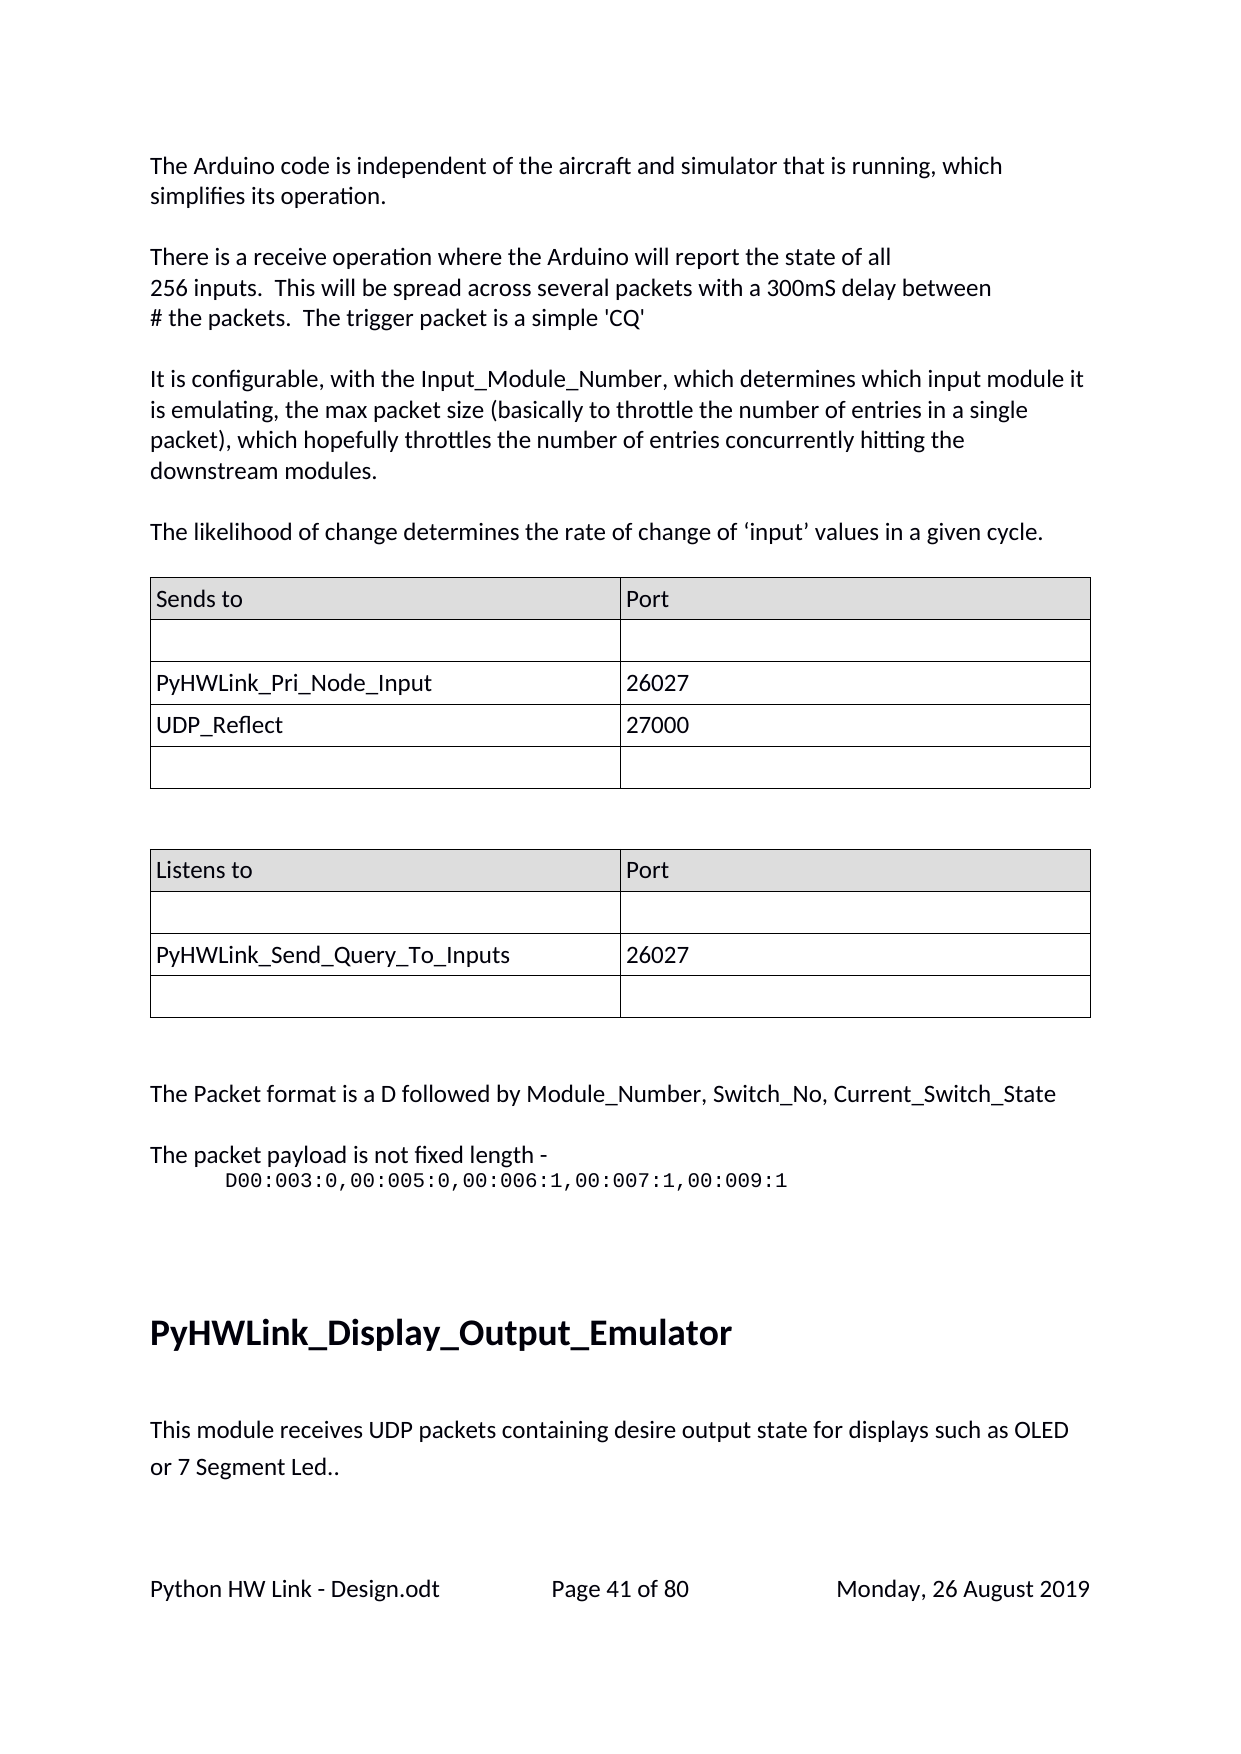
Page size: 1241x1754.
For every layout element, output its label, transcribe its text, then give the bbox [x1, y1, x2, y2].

table_header Sends to [151, 578, 620, 619]
table_header Port [621, 850, 1090, 891]
table_cell PyHWLink_Send_Query_To_Inputs [151, 934, 620, 975]
table_cell [151, 620, 620, 661]
table_cell UDP_Reflect [151, 705, 620, 746]
text D00:003:0,00:005:0,00:006:1,00:007:1,00:009:1 [150, 1170, 1090, 1193]
table_cell [621, 620, 1090, 661]
table_cell [151, 747, 620, 788]
table_cell 26027 [621, 662, 1090, 703]
table_cell [621, 892, 1090, 933]
table_cell [151, 892, 620, 933]
subtitle PyHWLink_Display_Output_Emulator [150, 1309, 1090, 1355]
table_cell 26027 [621, 934, 1090, 975]
table_cell PyHWLink_Pri_Node_Input [151, 662, 620, 703]
table_cell [621, 976, 1090, 1017]
text It is configurable, with the Input_Module_Number, which determines which input module it is emulating, the max packet size (basically to throttle the number of entries in a single packet), which hopefully throttles the number of entries concurrently hitting the downstream modules. [150, 364, 1090, 486]
text There is a receive operation where the Arduino will report the state of all [150, 242, 1090, 272]
text 256 inputs. This will be spread across several packets with a 300mS delay between [150, 272, 1090, 303]
text The Packet format is a D followed by Module_Number, Switch_No, Current_Switch_State [150, 1078, 1090, 1109]
table_cell [151, 976, 620, 1017]
table_cell 27000 [621, 705, 1090, 746]
text The likelihood of change determines the rate of change of ‘input’ values in a given cycle. [150, 516, 1090, 547]
text The packet payload is not fixed length - [150, 1139, 1090, 1170]
text # the packets. The trigger packet is a simple 'CQ' [150, 303, 1090, 333]
text The Arduino code is independent of the aircraft and simulator that is running, which simplifies its operation. [150, 150, 1090, 211]
table_cell [621, 747, 1090, 788]
table_header Listens to [151, 850, 620, 891]
text This module receives UDP packets containing desire output state for displays such as OLED or 7 Segment Led.. [150, 1414, 1090, 1481]
table_header Port [621, 578, 1090, 619]
